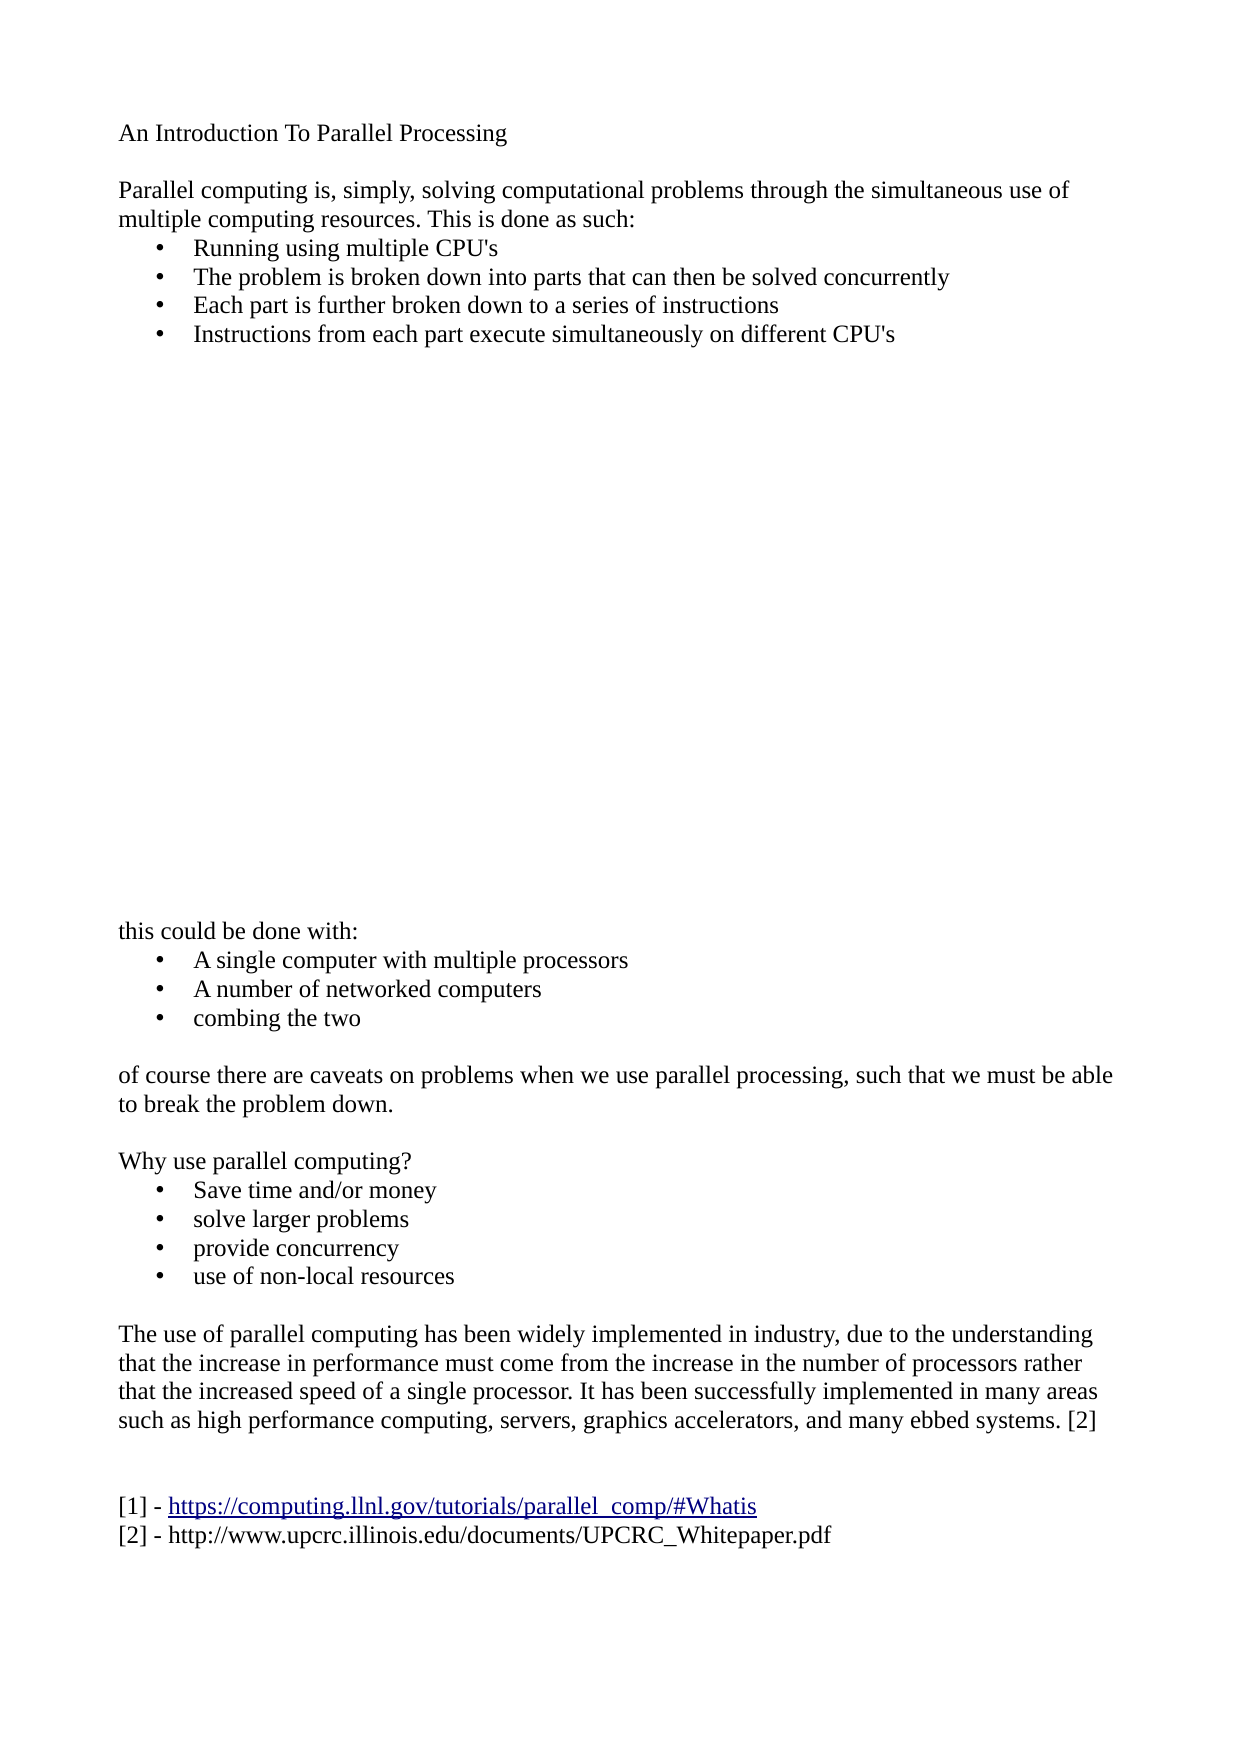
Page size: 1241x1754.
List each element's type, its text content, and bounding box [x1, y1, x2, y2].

list combing the two [156, 1003, 1122, 1031]
text An Introduction To Parallel Processing [118, 118, 1122, 147]
text The use of parallel computing has been widely implemented in industry, due to the understanding that the increase in performance must come from the increase in the number of processors rather that the increased speed of a single processor. It has been successfully implemented in many areas such as high performance computing, servers, graphics accelerators, and many ebbed systems. [2] [118, 1319, 1122, 1434]
list use of non-local resources [156, 1261, 1122, 1290]
list Save time and/or money [156, 1175, 1122, 1204]
text [2] - http://www.upcrc.illinois.edu/documents/UPCRC_Whitepaper.pdf [118, 1520, 1122, 1549]
list Each part is further broken down to a series of instructions [156, 291, 1122, 319]
list Running using multiple CPU's [156, 233, 1122, 262]
list solve larger problems [156, 1204, 1122, 1233]
list Instructions from each part execute simultaneously on different CPU's [156, 319, 1122, 348]
text this could be done with: [118, 916, 1122, 945]
list A single computer with multiple processors [156, 945, 1122, 974]
list A number of networked computers [156, 974, 1122, 1003]
text [1] - https://computing.llnl.gov/tutorials/parallel_comp/#Whatis [118, 1491, 1122, 1520]
list The problem is broken down into parts that can then be solved concurrently [156, 262, 1122, 291]
text of course there are caveats on problems when we use parallel processing, such that we must be able to break the problem down. [118, 1060, 1122, 1118]
text Parallel computing is, simply, solving computational problems through the simultaneous use of multiple computing resources. This is done as such: [118, 176, 1122, 233]
list provide concurrency [156, 1233, 1122, 1261]
text Why use parallel computing? [118, 1146, 1122, 1175]
